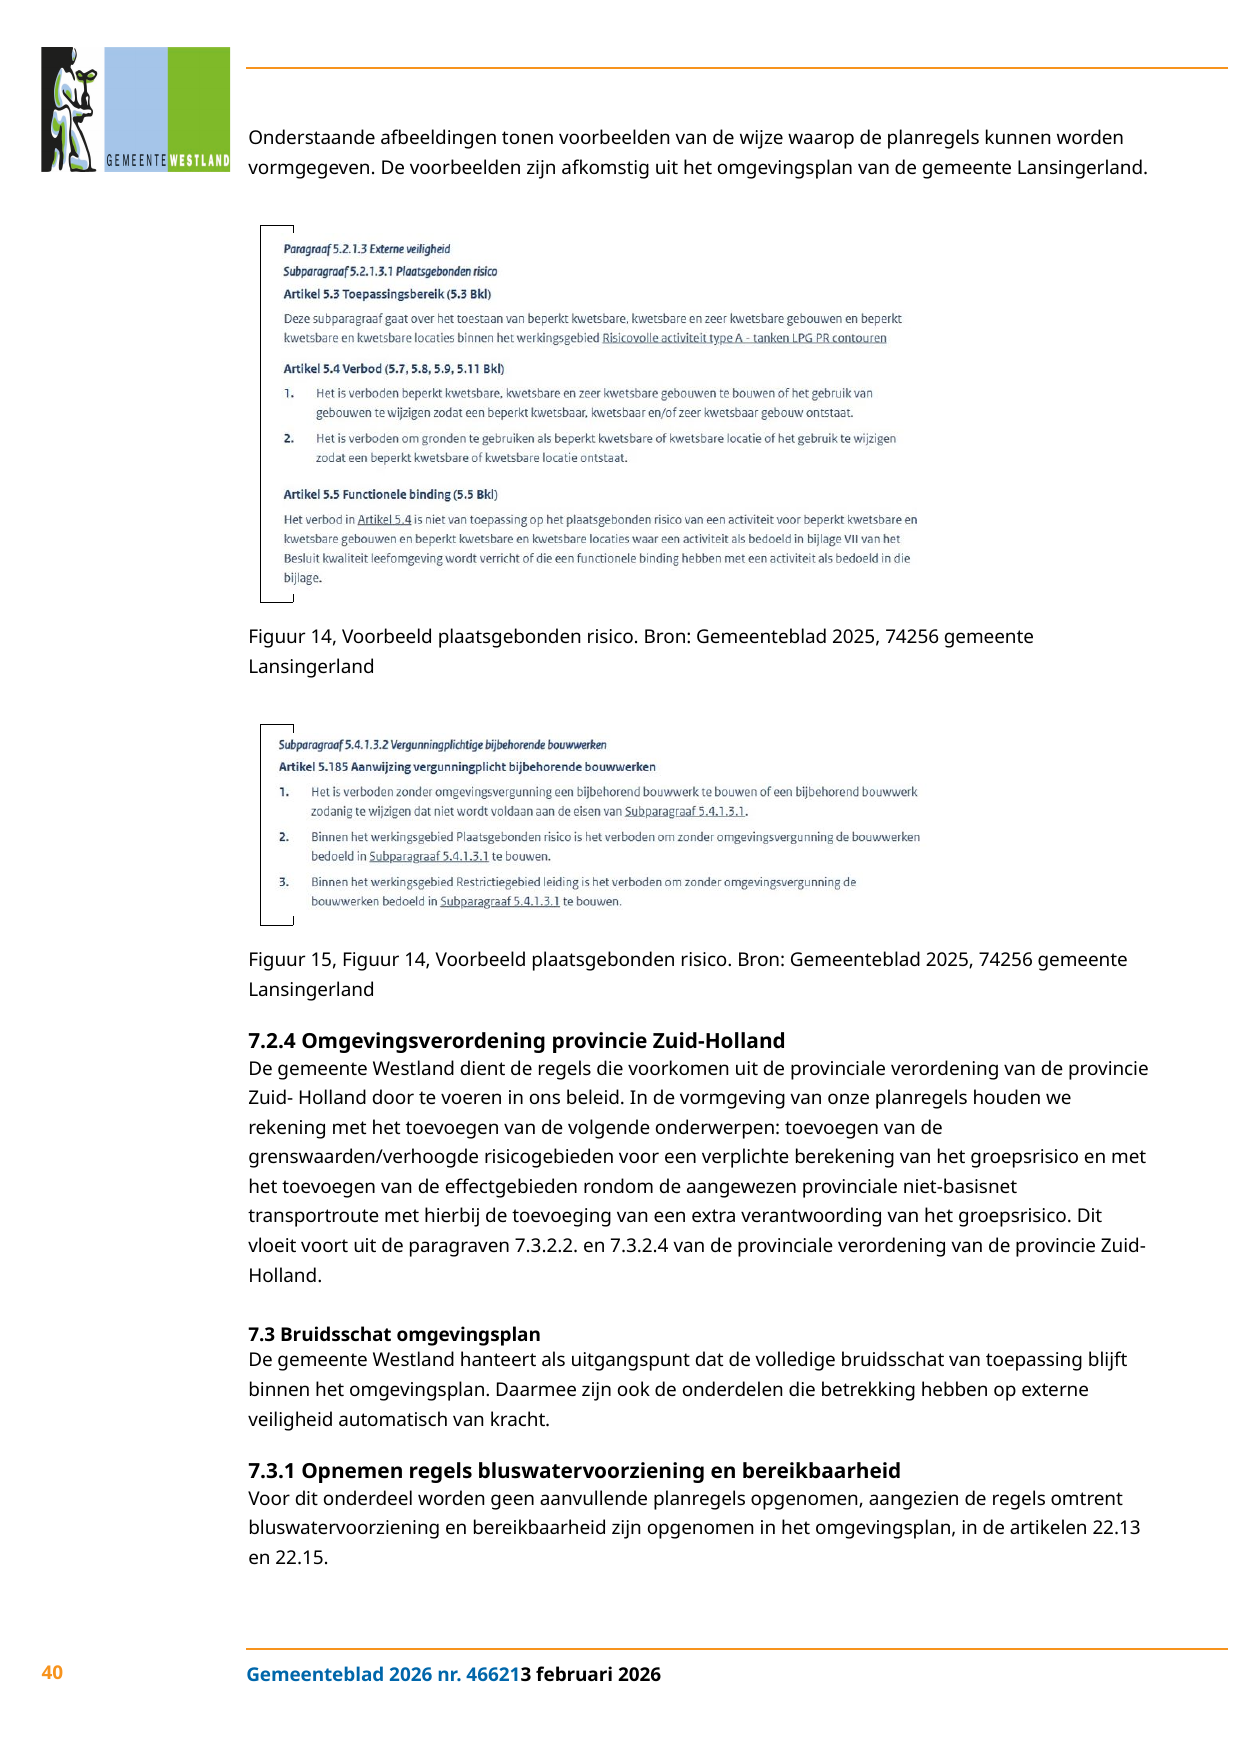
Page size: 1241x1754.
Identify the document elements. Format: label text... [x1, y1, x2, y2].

text Figuur 14, Voorbeeld plaatsgebonden risico. Bron: Gemeenteblad 2025, 74256 gemeente Lansingerland [248, 623, 1152, 679]
picture [268, 733, 1173, 916]
picture [41, 47, 231, 172]
text Onderstaande afbeeldingen tonen voorbeelden van de wijze waarop de planregels kunnen worden vormgegeven. De voorbeelden zijn afkomstig uit het omgevingsplan van de gemeente Lansingerland. [248, 124, 1152, 180]
text Figuur 15, Figuur 14, Voorbeeld plaatsgebonden risico. Bron: Gemeenteblad 2025, 74256 gemeente Lansingerland [248, 946, 1152, 1002]
text 7.2.4 Omgevingsverordening provincie Zuid-Holland [248, 1026, 1152, 1055]
text 7.3.1 Opnemen regels bluswatervoorziening en bereikbaarheid [248, 1456, 1152, 1485]
text De gemeente Westland hanteert als uitgangspunt dat de volledige bruidsschat van toepassing blijft binnen het omgevingsplan. Daarmee zijn ook de onderdelen die betrekking hebben op externe veiligheid automatisch van kracht. [248, 1347, 1152, 1432]
text De gemeente Westland dient de regels die voorkomen uit de provinciale verordening van de provincie Zuid- Holland door te voeren in ons beleid. In de vormgeving van onze planregels houden we rekening met het toevoegen van de volgende onderwerpen: toevoegen van de grenswaarden/verhoogde risicogebieden voor een verplichte berekening van het groepsrisico en met het toevoegen van de effectgebieden rondom de aangewezen provinciale niet-basisnet transportroute met hierbij de toevoeging van een extra verantwoording van het groepsrisico. Dit vloeit voort uit de paragraven 7.3.2.2. en 7.3.2.4 van de provinciale verordening van de provincie Zuid-Holland. [248, 1055, 1152, 1287]
text Voor dit onderdeel worden geen aanvullende planregels opgenomen, aangezien de regels omtrent bluswatervoorziening en bereikbaarheid zijn opgenomen in het omgevingsplan, in de artikelen 22.13 en 22.15. [248, 1485, 1152, 1569]
picture [268, 233, 1173, 594]
text 7.3 Bruidsschat omgevingsplan [248, 1321, 1152, 1347]
